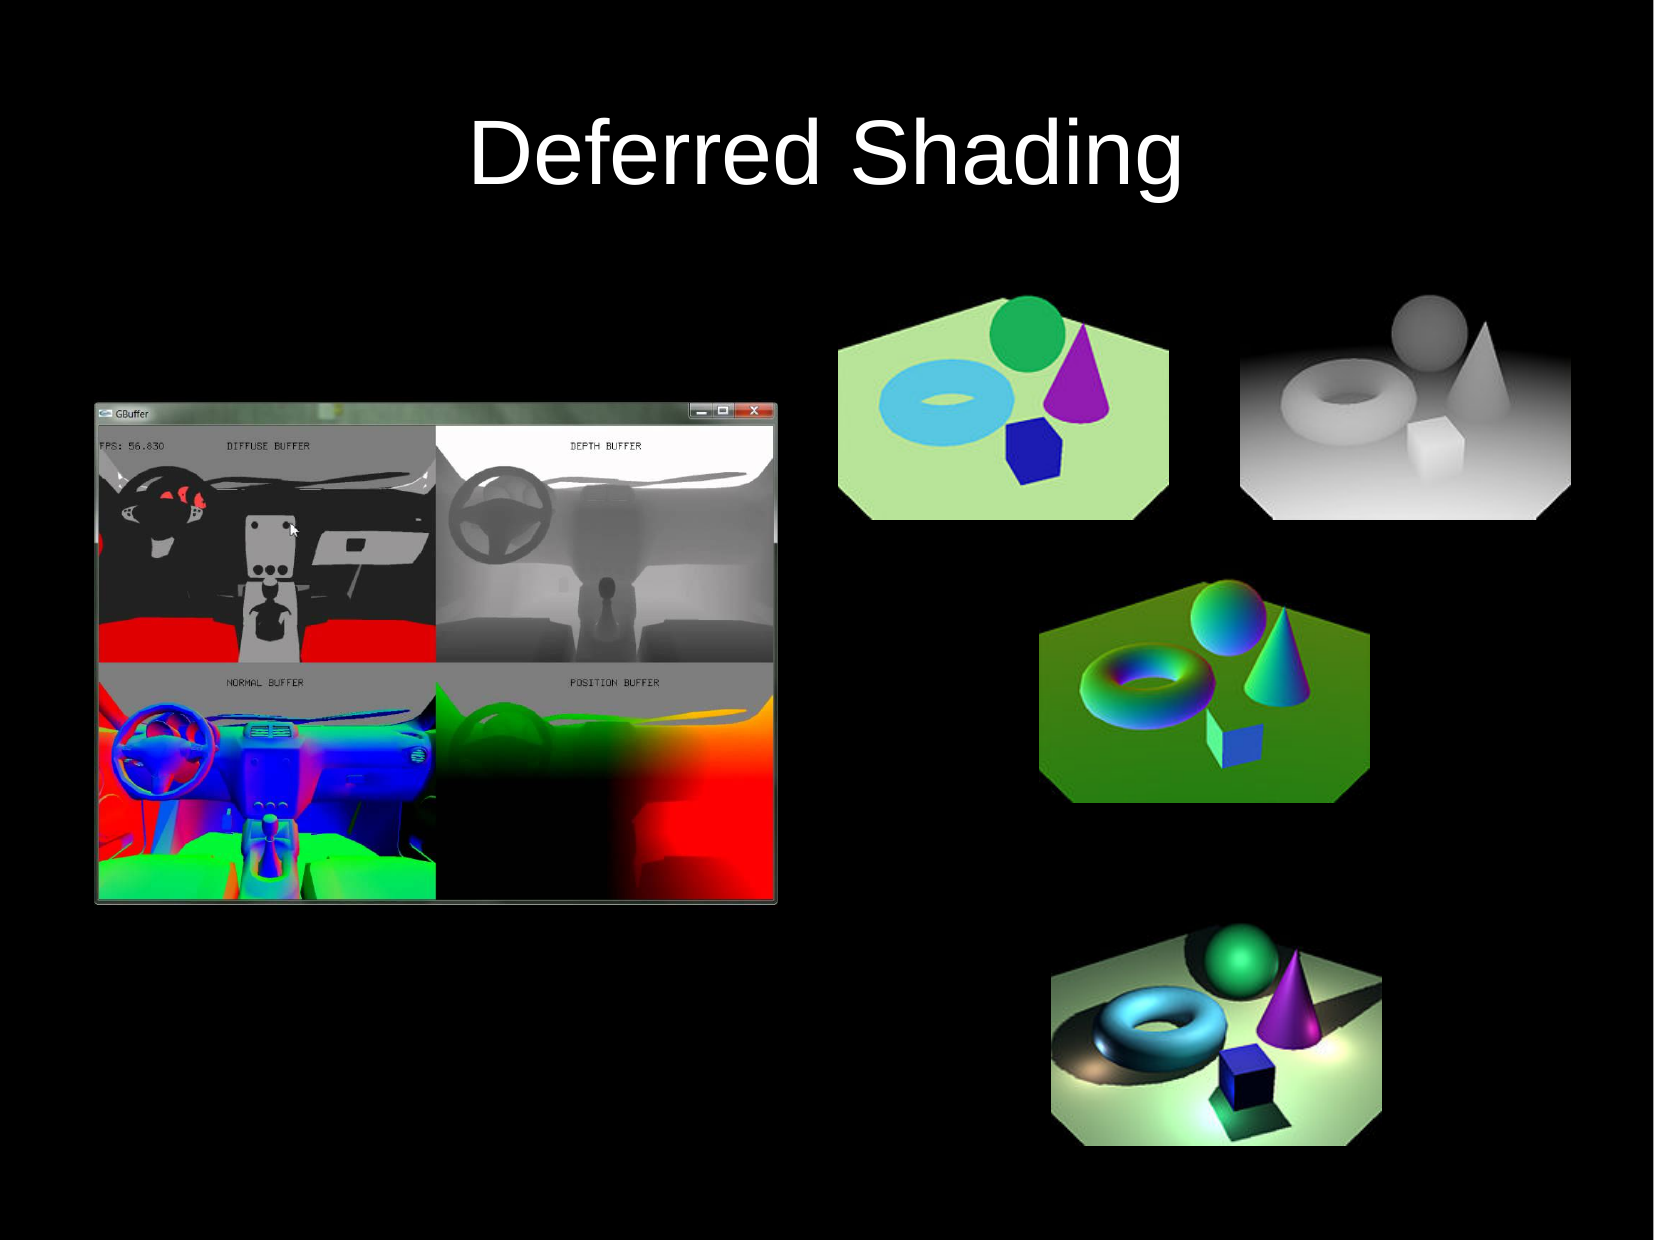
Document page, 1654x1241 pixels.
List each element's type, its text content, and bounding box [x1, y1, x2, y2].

picture [94, 397, 778, 910]
picture [838, 271, 1169, 520]
picture [1051, 898, 1382, 1146]
picture [1039, 555, 1370, 803]
picture [1240, 271, 1571, 520]
title Deferred Shading [82, 49, 1571, 257]
